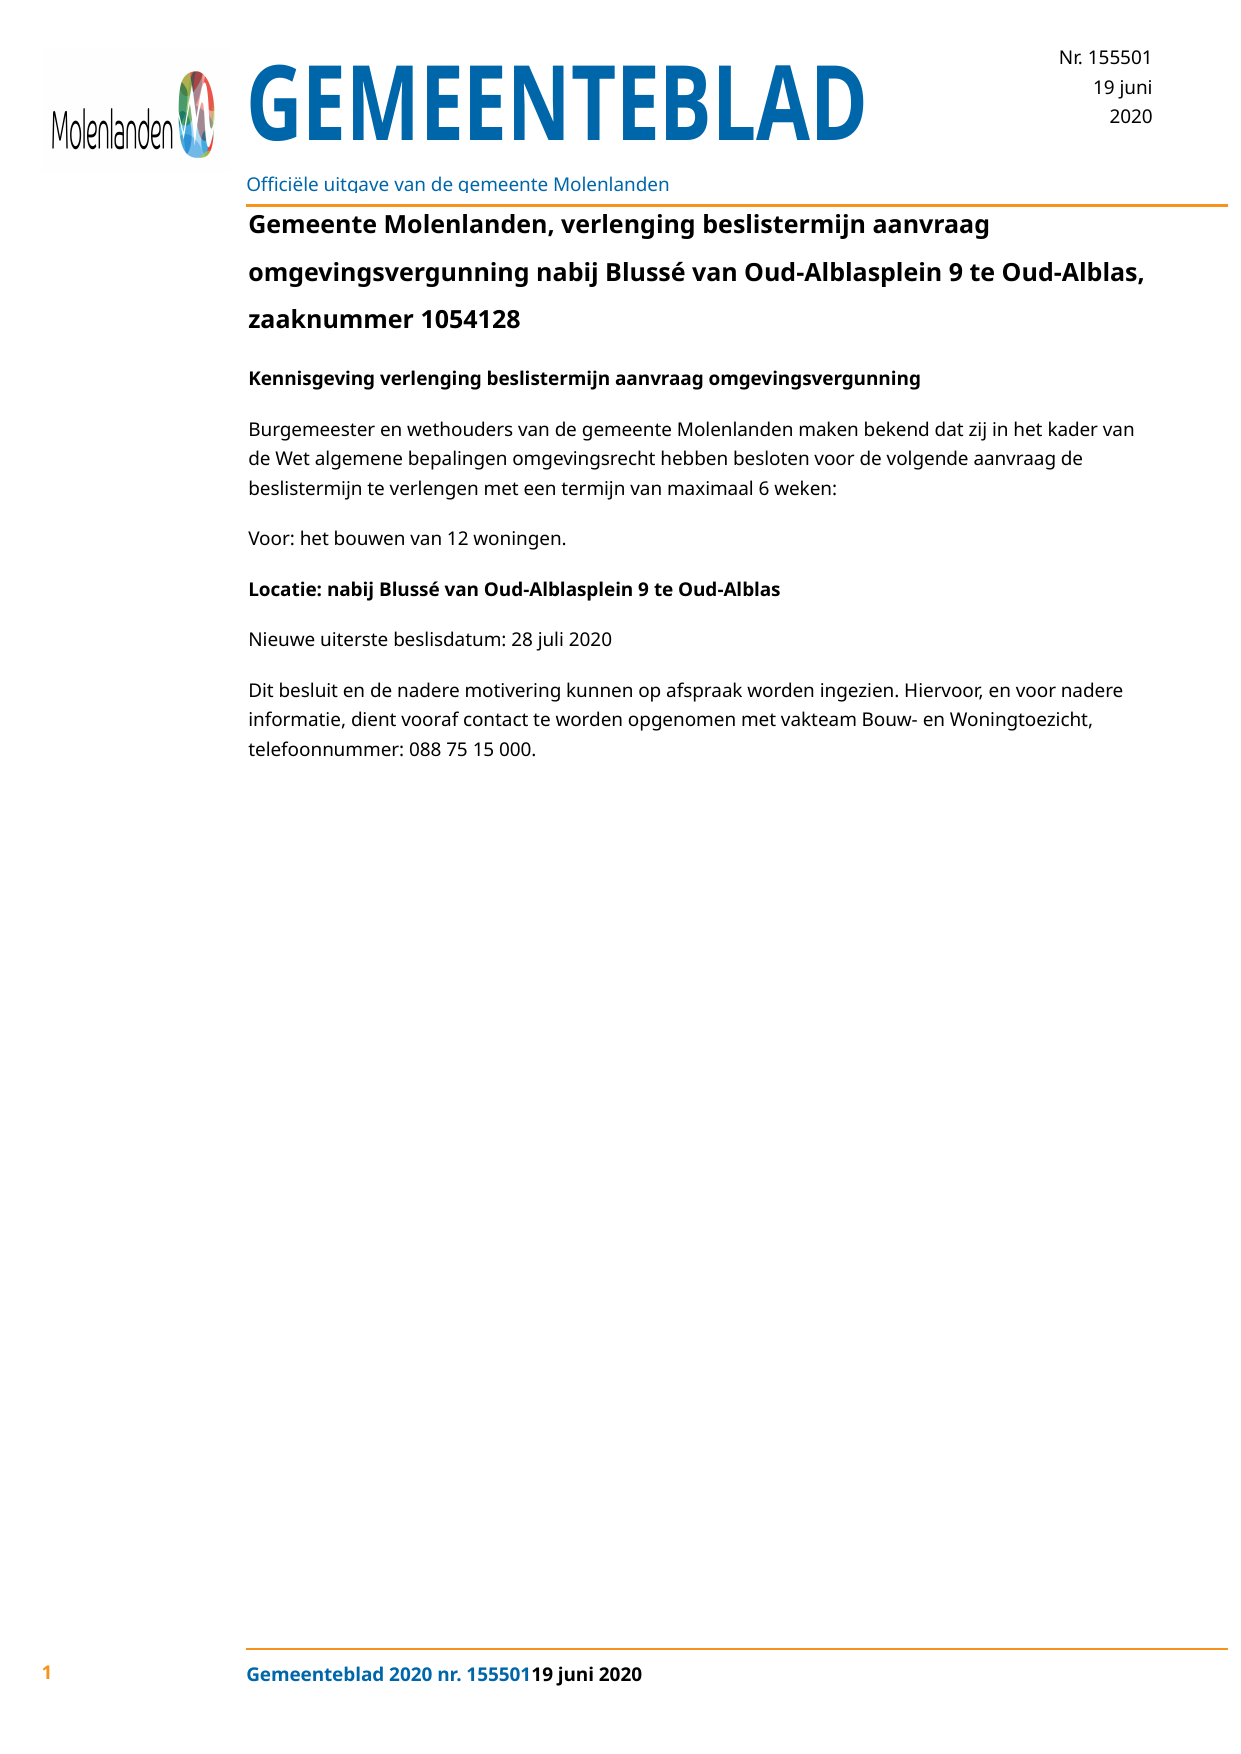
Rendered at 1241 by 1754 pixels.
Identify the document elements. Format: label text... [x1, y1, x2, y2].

text Gemeente Molenlanden, verlenging beslistermijn aanvraag omgevingsvergunning nabij Blussé van Oud-Alblasplein 9 te Oud-Alblas, zaaknummer 1054128 [248, 207, 1152, 336]
text Nieuwe uiterste beslisdatum: 28 juli 2020 [248, 626, 1152, 652]
text Voor: het bouwen van 12 woningen. [248, 526, 1152, 551]
text Burgemeester en wethouders van de gemeente Molenlanden maken bekend dat zij in het kader van de Wet algemene bepalingen omgevingsrecht hebben besloten voor de volgende aanvraag de beslistermijn te verlengen met een termijn van maximaal 6 weken: [248, 416, 1152, 501]
text Dit besluit en de nadere motivering kunnen op afspraak worden ingezien. Hiervoor, en voor nadere informatie, dient vooraf contact te worden opgenomen met vakteam Bouw- en Woningtoezicht, telefoonnummer: 088 75 15 000. [248, 677, 1152, 762]
text Kennisgeving verlenging beslistermijn aanvraag omgevingsvergunning [248, 366, 1152, 391]
text Locatie: nabij Blussé van Oud-Alblasplein 9 te Oud-Alblas [248, 576, 1152, 602]
picture [41, 47, 231, 172]
